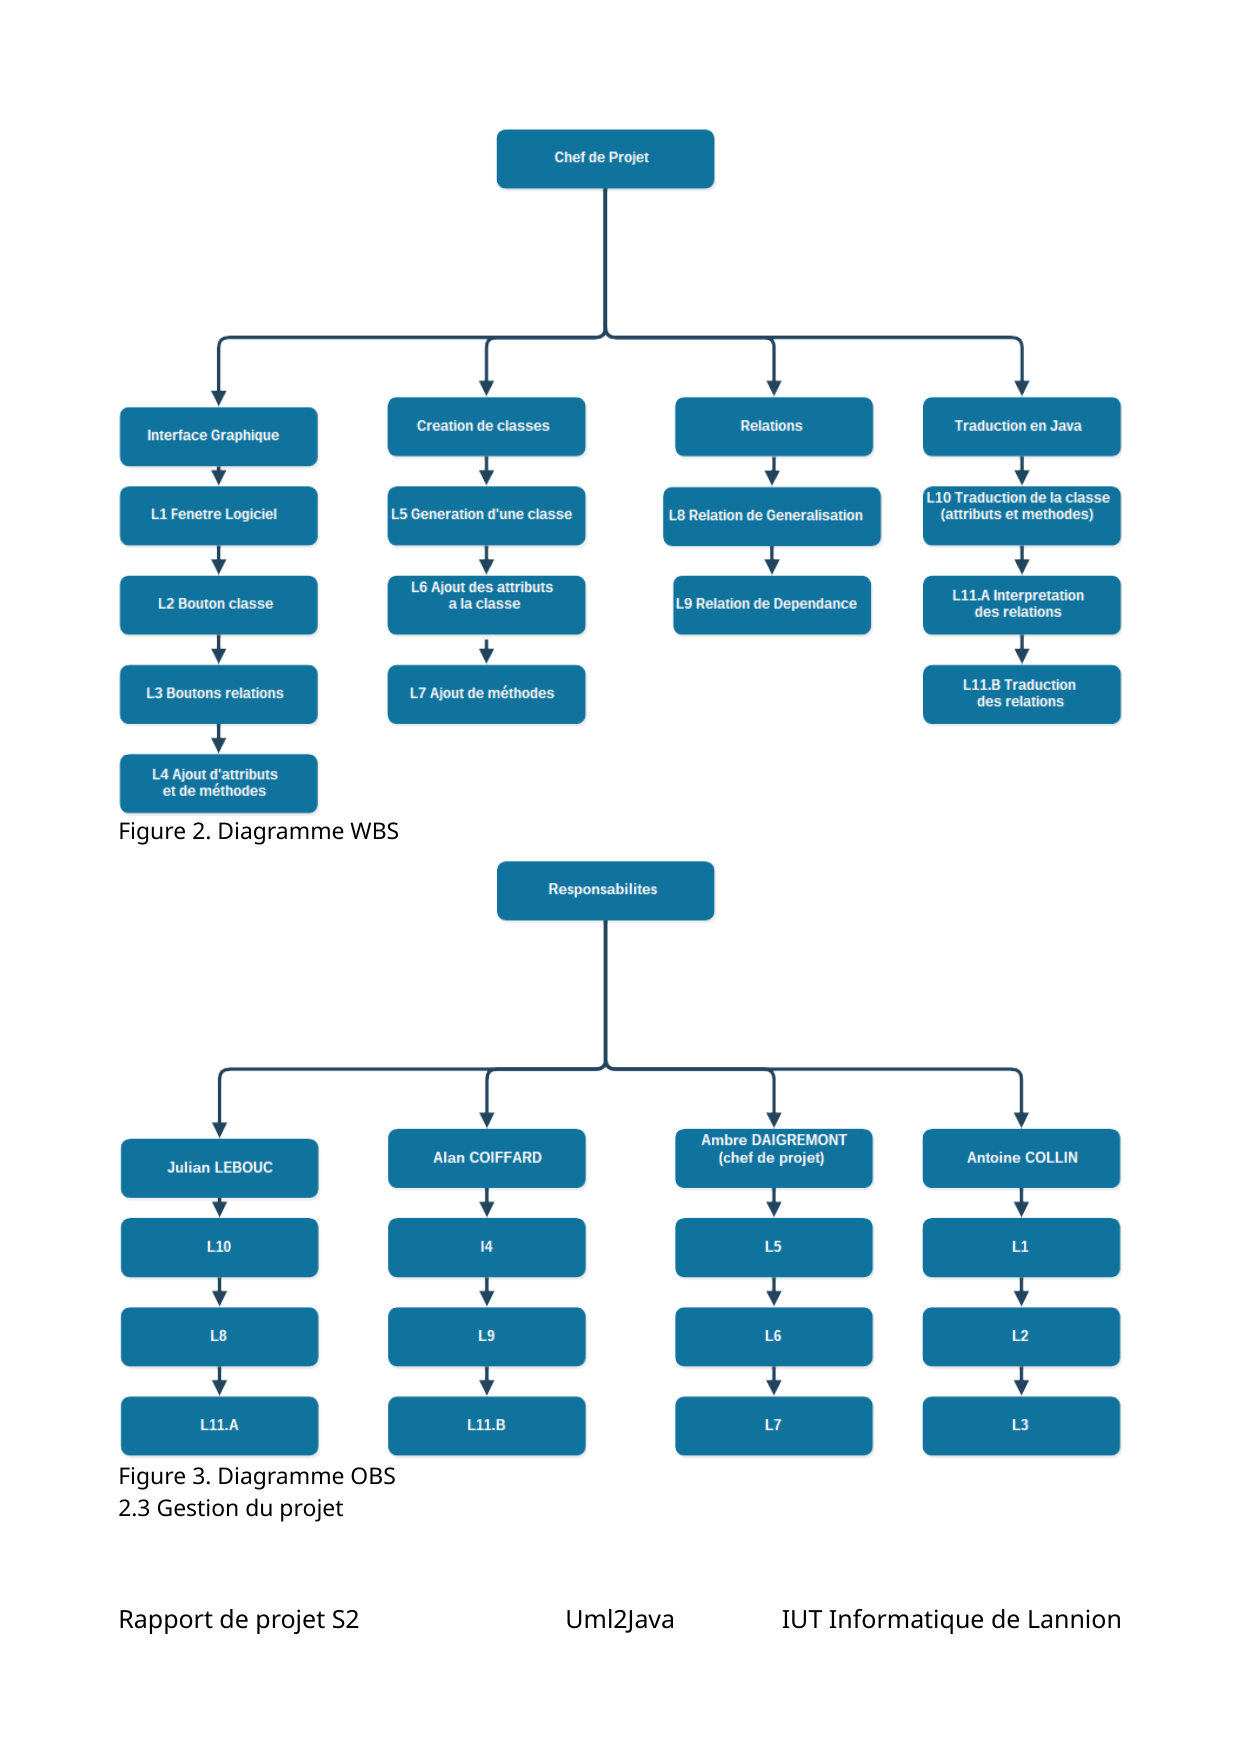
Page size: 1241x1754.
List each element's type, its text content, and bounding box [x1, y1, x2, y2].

text Figure 2. Diagramme WBS [118, 816, 1122, 847]
picture [119, 860, 1124, 1461]
text Figure 3. Diagramme OBS [118, 847, 1122, 1492]
picture [118, 127, 1123, 816]
text 2.3 Gestion du projet [118, 1492, 1122, 1523]
text [118, 118, 1122, 127]
